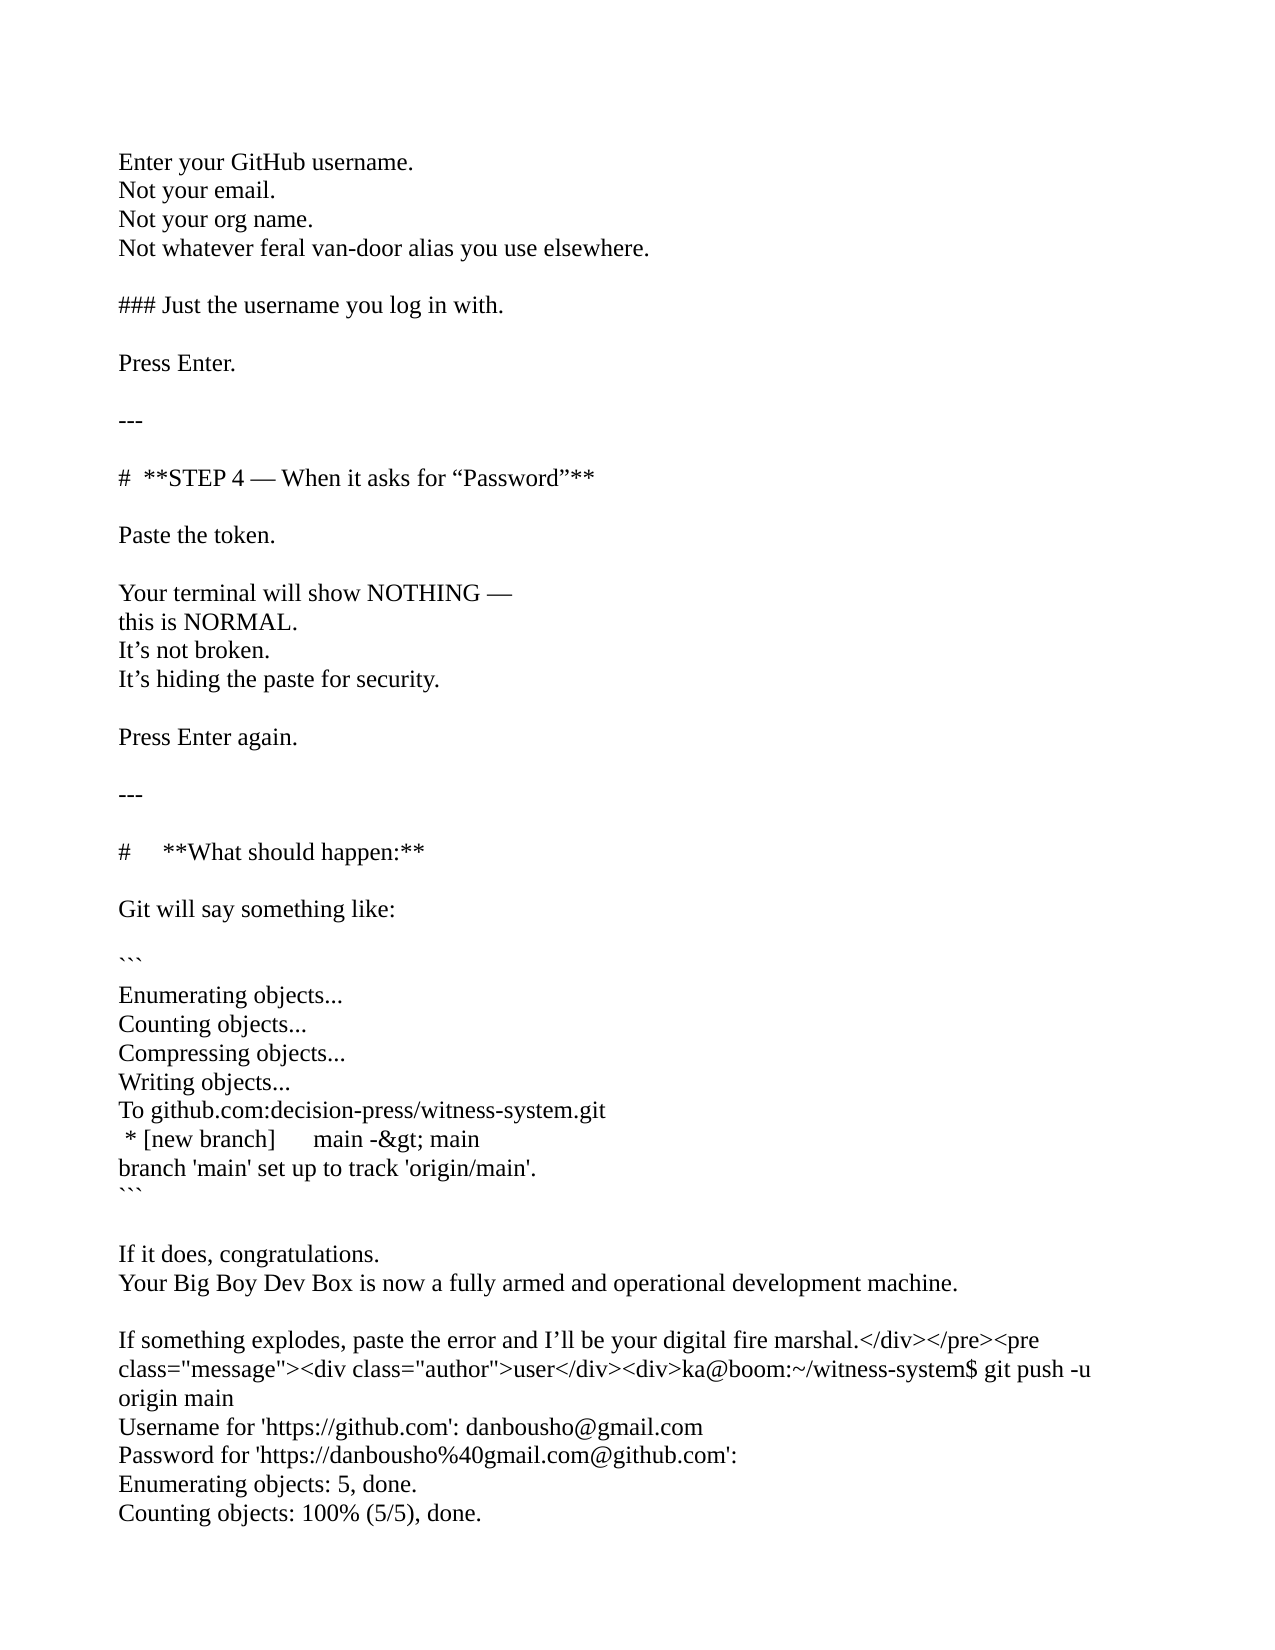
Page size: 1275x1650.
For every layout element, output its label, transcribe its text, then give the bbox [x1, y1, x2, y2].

text To github.com:decision-press/witness-system.git [118, 1096, 1157, 1124]
text Not your org name. [118, 204, 1157, 233]
text Enter your GitHub username. [118, 147, 1157, 176]
text ``` [118, 952, 1157, 981]
text Counting objects: 100% (5/5), done. [118, 1498, 1157, 1527]
text Not your email. [118, 176, 1157, 204]
text Username for 'https://github.com': danbousho@gmail.com [118, 1412, 1157, 1441]
text It’s not broken. [118, 636, 1157, 664]
text Counting objects... [118, 1009, 1157, 1038]
text Password for 'https://danbousho%40gmail.com@github.com': [118, 1441, 1157, 1469]
text ### Just the username you log in with. [118, 291, 1157, 319]
text --- [118, 406, 1157, 434]
text Enumerating objects... [118, 981, 1157, 1009]
text Compressing objects... [118, 1038, 1157, 1067]
text # 🧑‍💻 **STEP 4 — When it asks for “Password”** [118, 463, 1157, 492]
text Writing objects... [118, 1067, 1157, 1096]
text ``` [118, 1182, 1157, 1211]
text It’s hiding the paste for security. [118, 664, 1157, 693]
text Your Big Boy Dev Box is now a fully armed and operational development machine. [118, 1268, 1157, 1297]
text this is NORMAL. [118, 607, 1157, 636]
text branch 'main' set up to track 'origin/main'. [118, 1153, 1157, 1182]
text * [new branch] main -&gt; main [118, 1124, 1157, 1153]
text Not whatever feral van-door alias you use elsewhere. [118, 233, 1157, 262]
text If it does, congratulations. [118, 1239, 1157, 1268]
text Enumerating objects: 5, done. [118, 1469, 1157, 1498]
text Paste the token. [118, 521, 1157, 549]
text If something explodes, paste the error and I’ll be your digital fire marshal.</div></pre><pre class="message"><div class="author">user</div><div>ka@boom:~/witness-system$ git push -u origin main [118, 1326, 1157, 1412]
text Your terminal will show NOTHING — [118, 578, 1157, 607]
text --- [118, 779, 1157, 808]
text Press Enter. [118, 348, 1157, 377]
text Git will say something like: [118, 894, 1157, 923]
text # 🧠 **What should happen:** [118, 837, 1157, 866]
text Press Enter again. [118, 722, 1157, 751]
